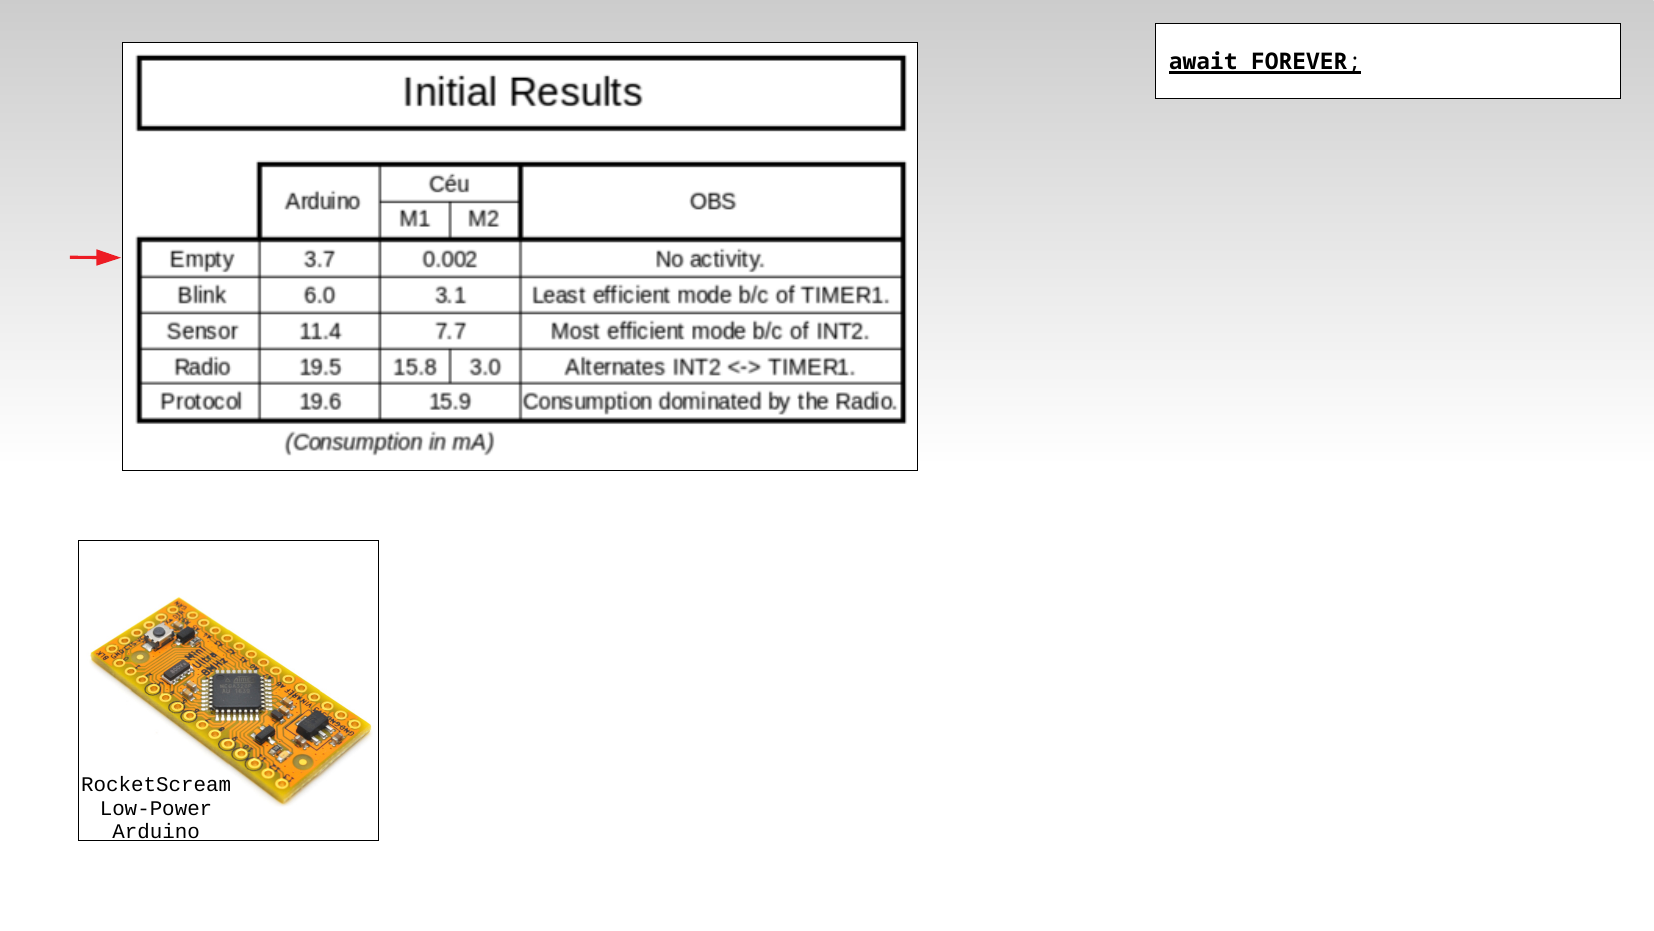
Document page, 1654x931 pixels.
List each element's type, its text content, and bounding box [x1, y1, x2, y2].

text_box RocketScream Low-Power Arduino [40, 767, 272, 833]
picture [78, 540, 379, 841]
picture [122, 42, 918, 471]
text_box await FOREVER; [1155, 23, 1621, 99]
